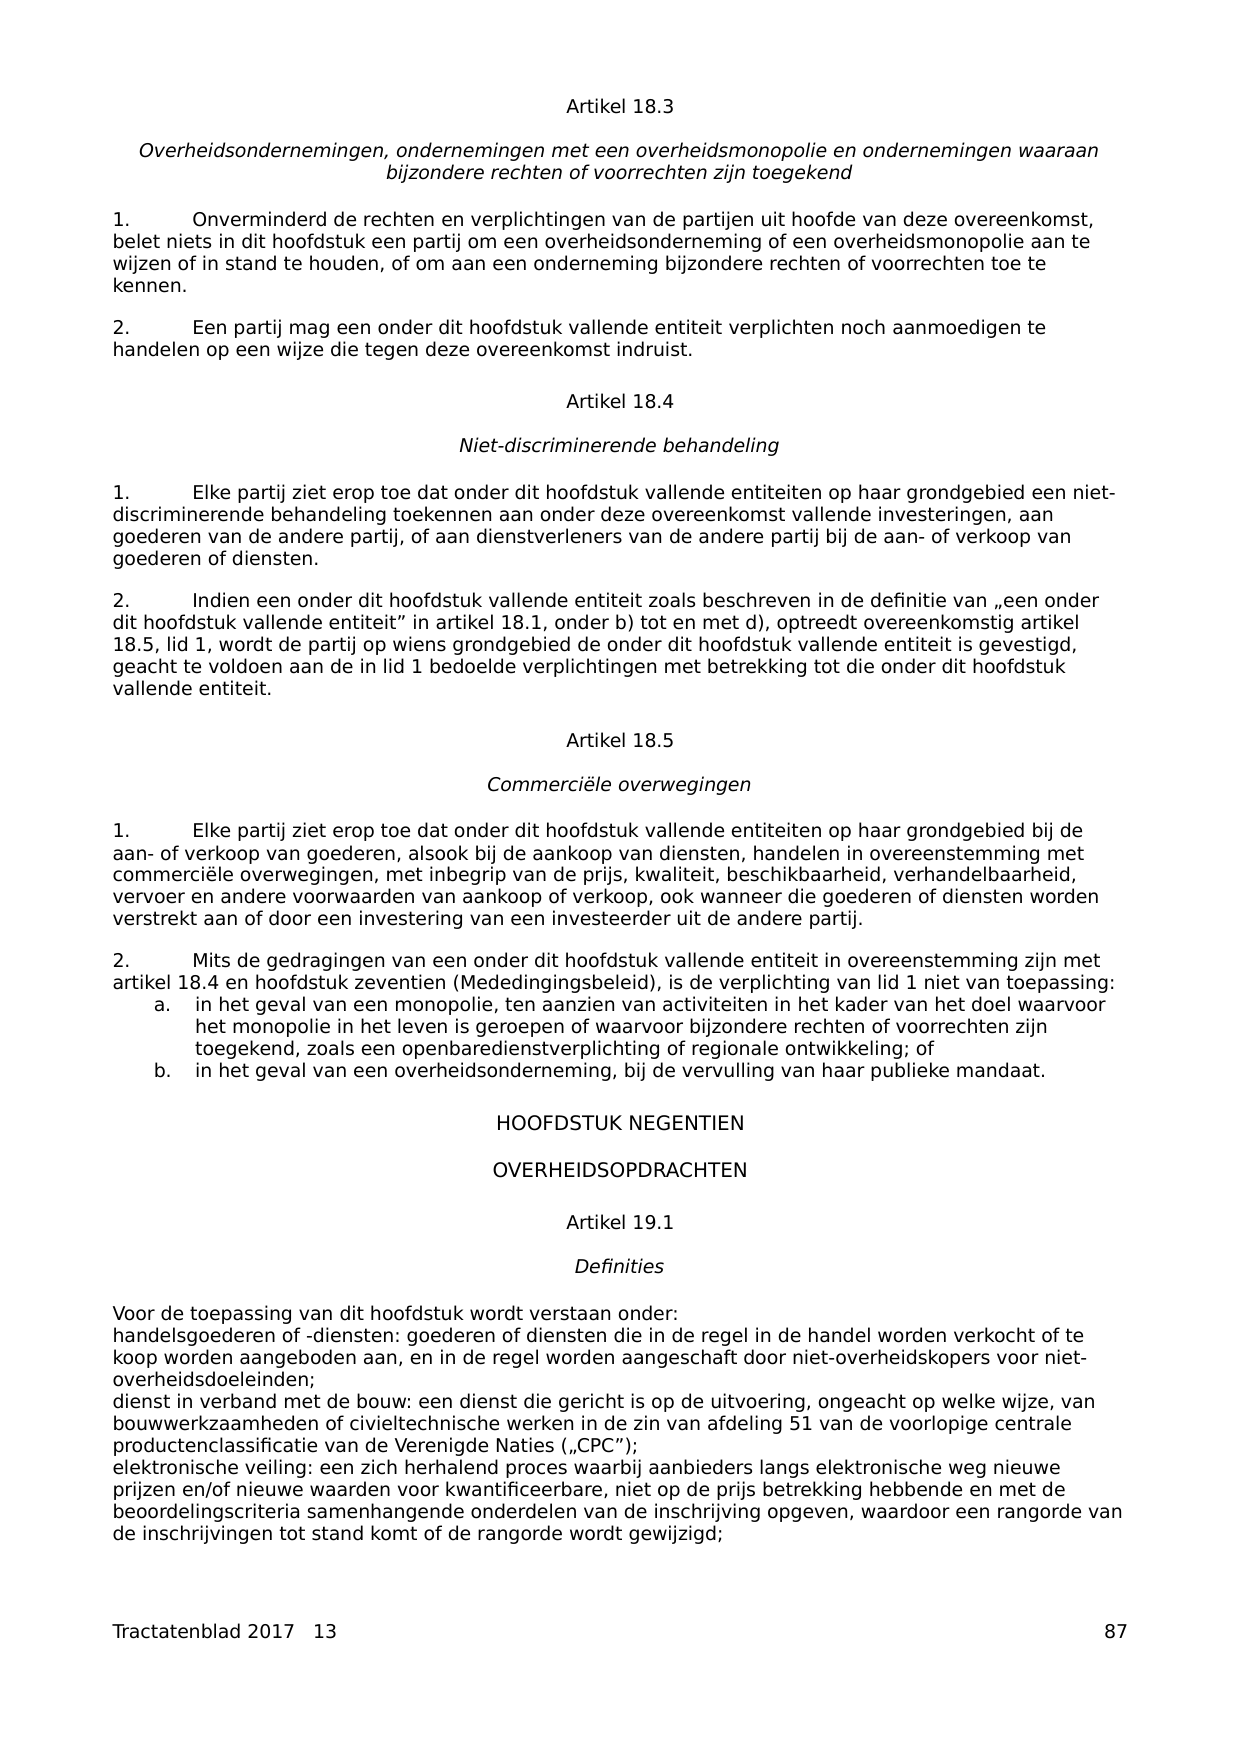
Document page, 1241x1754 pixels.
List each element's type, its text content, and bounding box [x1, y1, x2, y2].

subtitle Artikel 18.5 Commerciële overwegingen [112, 729, 1128, 795]
text 1. Elke partij ziet erop toe dat onder dit hoofdstuk vallende entiteiten op haar grondgebied bij de aan- of verkoop van goederen, alsook bij de aankoop van diensten, handelen in overeenstemming met commerciële overwegingen, met inbegrip van de prijs, kwaliteit, beschikbaarheid, verhandelbaarheid, vervoer en andere voorwaarden van aankoop of verkoop, ook wanneer die goederen of diensten worden verstrekt aan of door een investering van een investeerder uit de andere partij. [112, 820, 1128, 930]
text 2. Mits de gedragingen van een onder dit hoofdstuk vallende entiteit in overeenstemming zijn met artikel 18.4 en hoofdstuk zeventien (Mededingingsbeleid), is de verplichting van lid 1 niet van toepassing: [112, 950, 1128, 994]
text a. in het geval van een monopolie, ten aanzien van activiteiten in het kader van het doel waarvoor het monopolie in het leven is geroepen of waarvoor bijzondere rechten of voorrechten zijn toegekend, zoals een openbaredienstverplichting of regionale ontwikkeling; of [153, 994, 1128, 1060]
subtitle Artikel 18.4 Niet-discriminerende behandeling [112, 391, 1128, 457]
text elektronische veiling: een zich herhalend proces waarbij aanbieders langs elektronische weg nieuwe prijzen en/of nieuwe waarden voor kwantificeerbare, niet op de prijs betrekking hebbende en met de beoordelingscriteria samenhangende onderdelen van de inschrijving opgeven, waardoor een rangorde van de inschrijvingen tot stand komt of de rangorde wordt gewijzigd; [112, 1457, 1128, 1545]
subtitle Artikel 19.1 Definities [112, 1212, 1128, 1278]
text handelsgoederen of -diensten: goederen of diensten die in de regel in de handel worden verkocht of te koop worden aangeboden aan, en in de regel worden aangeschaft door niet-overheidskopers voor niet-overheidsdoeleinden; [112, 1325, 1128, 1391]
text b. in het geval van een overheidsonderneming, bij de vervulling van haar publieke mandaat. [153, 1060, 1128, 1082]
text 1. Onverminderd de rechten en verplichtingen van de partijen uit hoofde van deze overeenkomst, belet niets in dit hoofdstuk een partij om een overheidsonderneming of een overheidsmonopolie aan te wijzen of in stand te houden, of om aan een onderneming bijzondere rechten of voorrechten toe te kennen. [112, 209, 1128, 297]
subtitle Artikel 18.3 Overheidsondernemingen, ondernemingen met een overheidsmonopolie en ondernemingen waaraan bijzondere rechten of voorrechten zijn toegekend [112, 96, 1128, 184]
text 2. Een partij mag een onder dit hoofdstuk vallende entiteit verplichten noch aanmoedigen te handelen op een wijze die tegen deze overeenkomst indruist. [112, 317, 1128, 361]
text dienst in verband met de bouw: een dienst die gericht is op de uitvoering, ongeacht op welke wijze, van bouwwerkzaamheden of civieltechnische werken in de zin van afdeling 51 van de voorlopige centrale productenclassificatie van de Verenigde Naties („CPC”); [112, 1391, 1128, 1457]
text Voor de toepassing van dit hoofdstuk wordt verstaan onder: [112, 1303, 1128, 1325]
text 2. Indien een onder dit hoofdstuk vallende entiteit zoals beschreven in de definitie van „een onder dit hoofdstuk vallende entiteit” in artikel 18.1, onder b) tot en met d), optreedt overeenkomstig artikel 18.5, lid 1, wordt de partij op wiens grondgebied de onder dit hoofdstuk vallende entiteit is gevestigd, geacht te voldoen aan de in lid 1 bedoelde verplichtingen met betrekking tot die onder dit hoofdstuk vallende entiteit. [112, 589, 1128, 699]
text 1. Elke partij ziet erop toe dat onder dit hoofdstuk vallende entiteiten op haar grondgebied een niet-discriminerende behandeling toekennen aan onder deze overeenkomst vallende investeringen, aan goederen van de andere partij, of aan dienstverleners van de andere partij bij de aan- of verkoop van goederen of diensten. [112, 482, 1128, 569]
subtitle HOOFDSTUK NEGENTIEN OVERHEIDSOPDRACHTEN [112, 1112, 1128, 1182]
